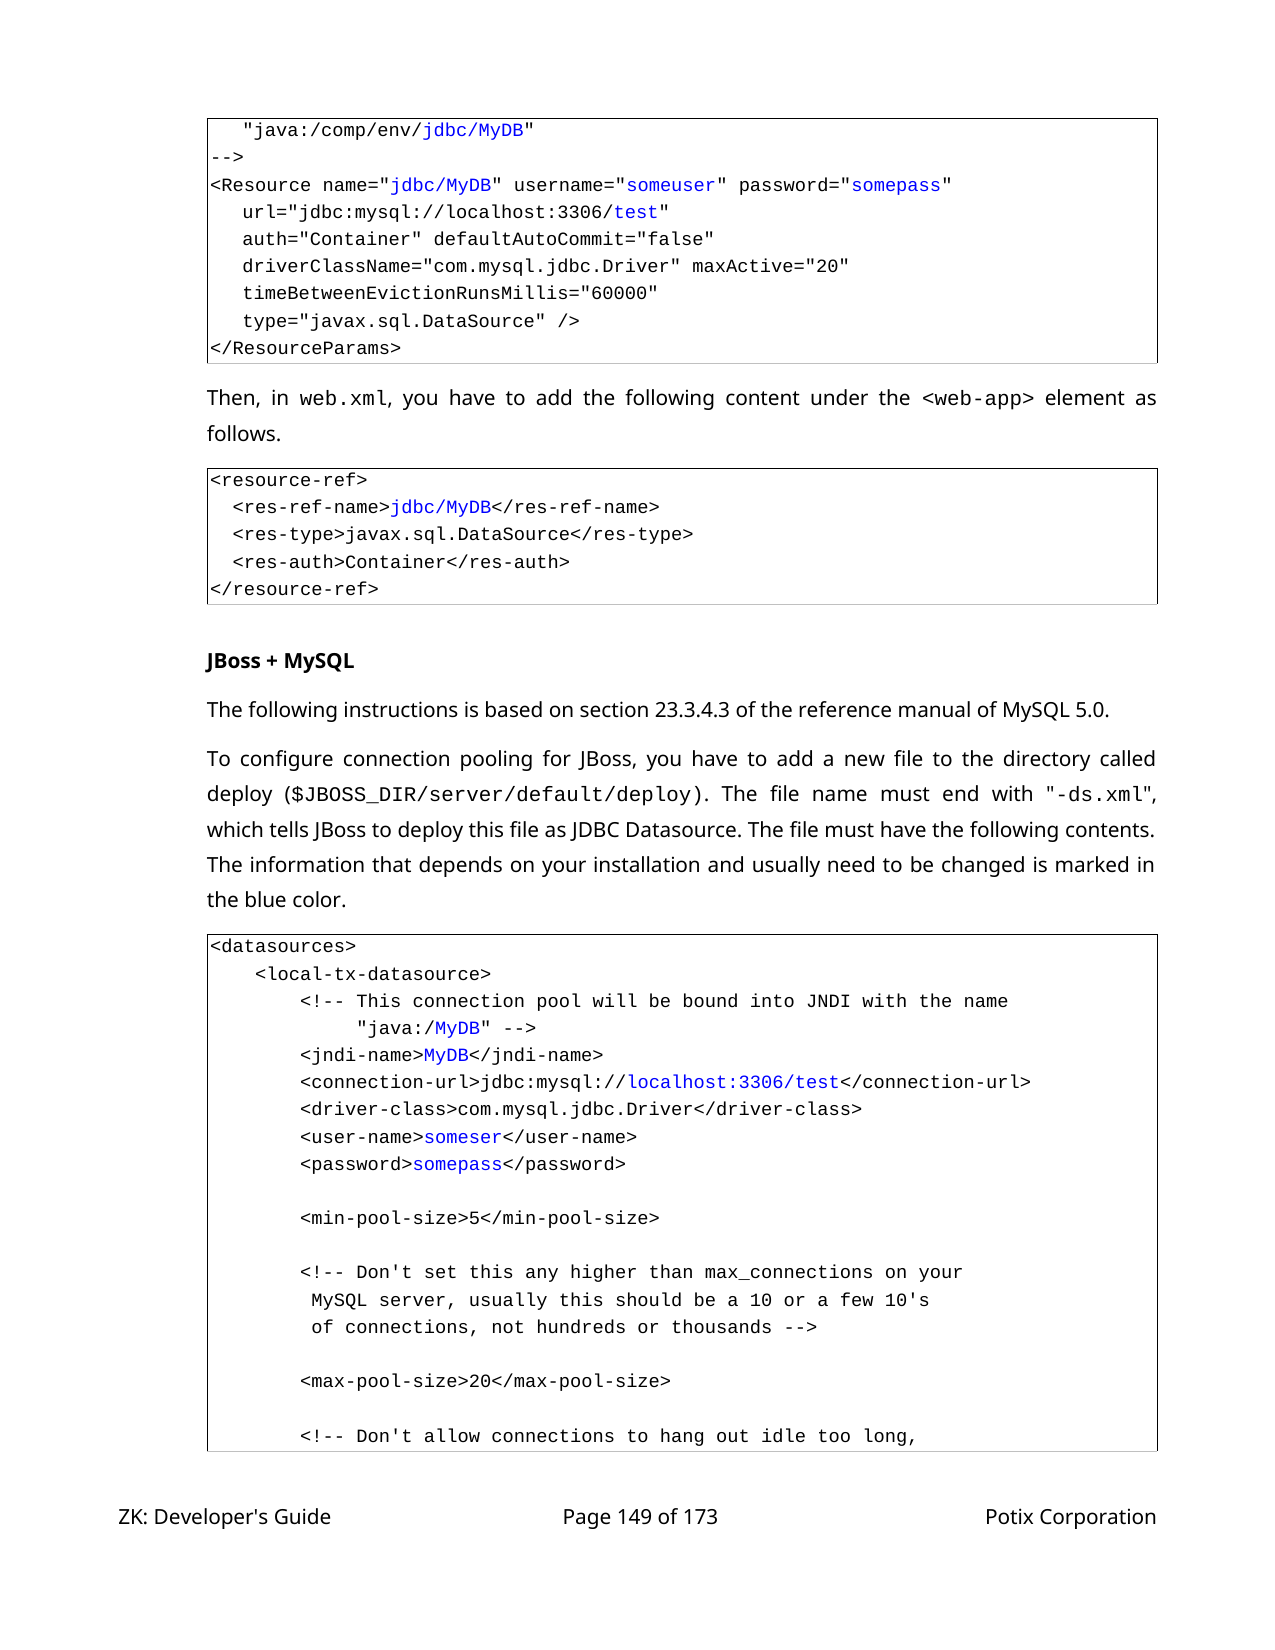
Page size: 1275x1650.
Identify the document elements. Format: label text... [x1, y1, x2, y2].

subtitle JBoss + MySQL [207, 646, 1157, 675]
text --> [208, 145, 1157, 169]
text <!-- Don't allow connections to hang out idle too long, [208, 1423, 1157, 1451]
text <datasources> [208, 935, 1157, 958]
text <!-- Don't set this any higher than max_connections on your [208, 1260, 1157, 1285]
text <driver-class>com.mysql.jdbc.Driver</driver-class> [208, 1097, 1157, 1122]
text <res-type>javax.sql.DataSource</res-type> [208, 522, 1157, 547]
text type="javax.sql.DataSource" /> [208, 308, 1157, 333]
text "java:/comp/env/jdbc/MyDB" [208, 119, 1157, 142]
text driverClassName="com.mysql.jdbc.Driver" maxActive="20" [208, 254, 1157, 278]
text <max-pool-size>20</max-pool-size> [208, 1369, 1157, 1393]
text <min-pool-size>5</min-pool-size> [208, 1206, 1157, 1230]
text auth="Container" defaultAutoCommit="false" [208, 227, 1157, 251]
text <res-ref-name>jdbc/MyDB</res-ref-name> [208, 495, 1157, 519]
text </ResourceParams> [208, 336, 1157, 363]
text <jndi-name>MyDB</jndi-name> [208, 1043, 1157, 1067]
text Then, in web.xml, you have to add the following content under the <web-app> element as follows. [207, 383, 1157, 447]
text <user-name>someser</user-name> [208, 1124, 1157, 1149]
text <password>somepass</password> [208, 1152, 1157, 1176]
text <connection-url>jdbc:mysql://localhost:3306/test</connection-url> [208, 1070, 1157, 1094]
text <Resource name="jdbc/MyDB" username="someuser" password="somepass" [208, 172, 1157, 197]
text timeBetweenEvictionRunsMillis="60000" [208, 281, 1157, 306]
text of connections, not hundreds or thousands --> [208, 1315, 1157, 1339]
text url="jdbc:mysql://localhost:3306/test" [208, 200, 1157, 224]
text <resource-ref> [208, 469, 1157, 492]
text </resource-ref> [208, 577, 1157, 604]
text "java:/MyDB" --> [208, 1016, 1157, 1040]
text <res-auth>Container</res-auth> [208, 549, 1157, 574]
text <!-- This connection pool will be bound into JNDI with the name [208, 988, 1157, 1013]
text To configure connection pooling for JBoss, you have to add a new file to the directory called deploy ($JBOSS_DIR/server/default/deploy). The file name must end with "-ds.xml", which tells JBoss to deploy this file as JDBC Datasource. The file must have the following contents. The information that depends on your installation and usually need to be changed is marked in the blue color. [207, 744, 1157, 913]
text MySQL server, usually this should be a 10 or a few 10's [208, 1288, 1157, 1312]
text The following instructions is based on section 23.3.4.3 of the reference manual of MySQL 5.0. [207, 695, 1157, 723]
text <local-tx-datasource> [208, 961, 1157, 986]
